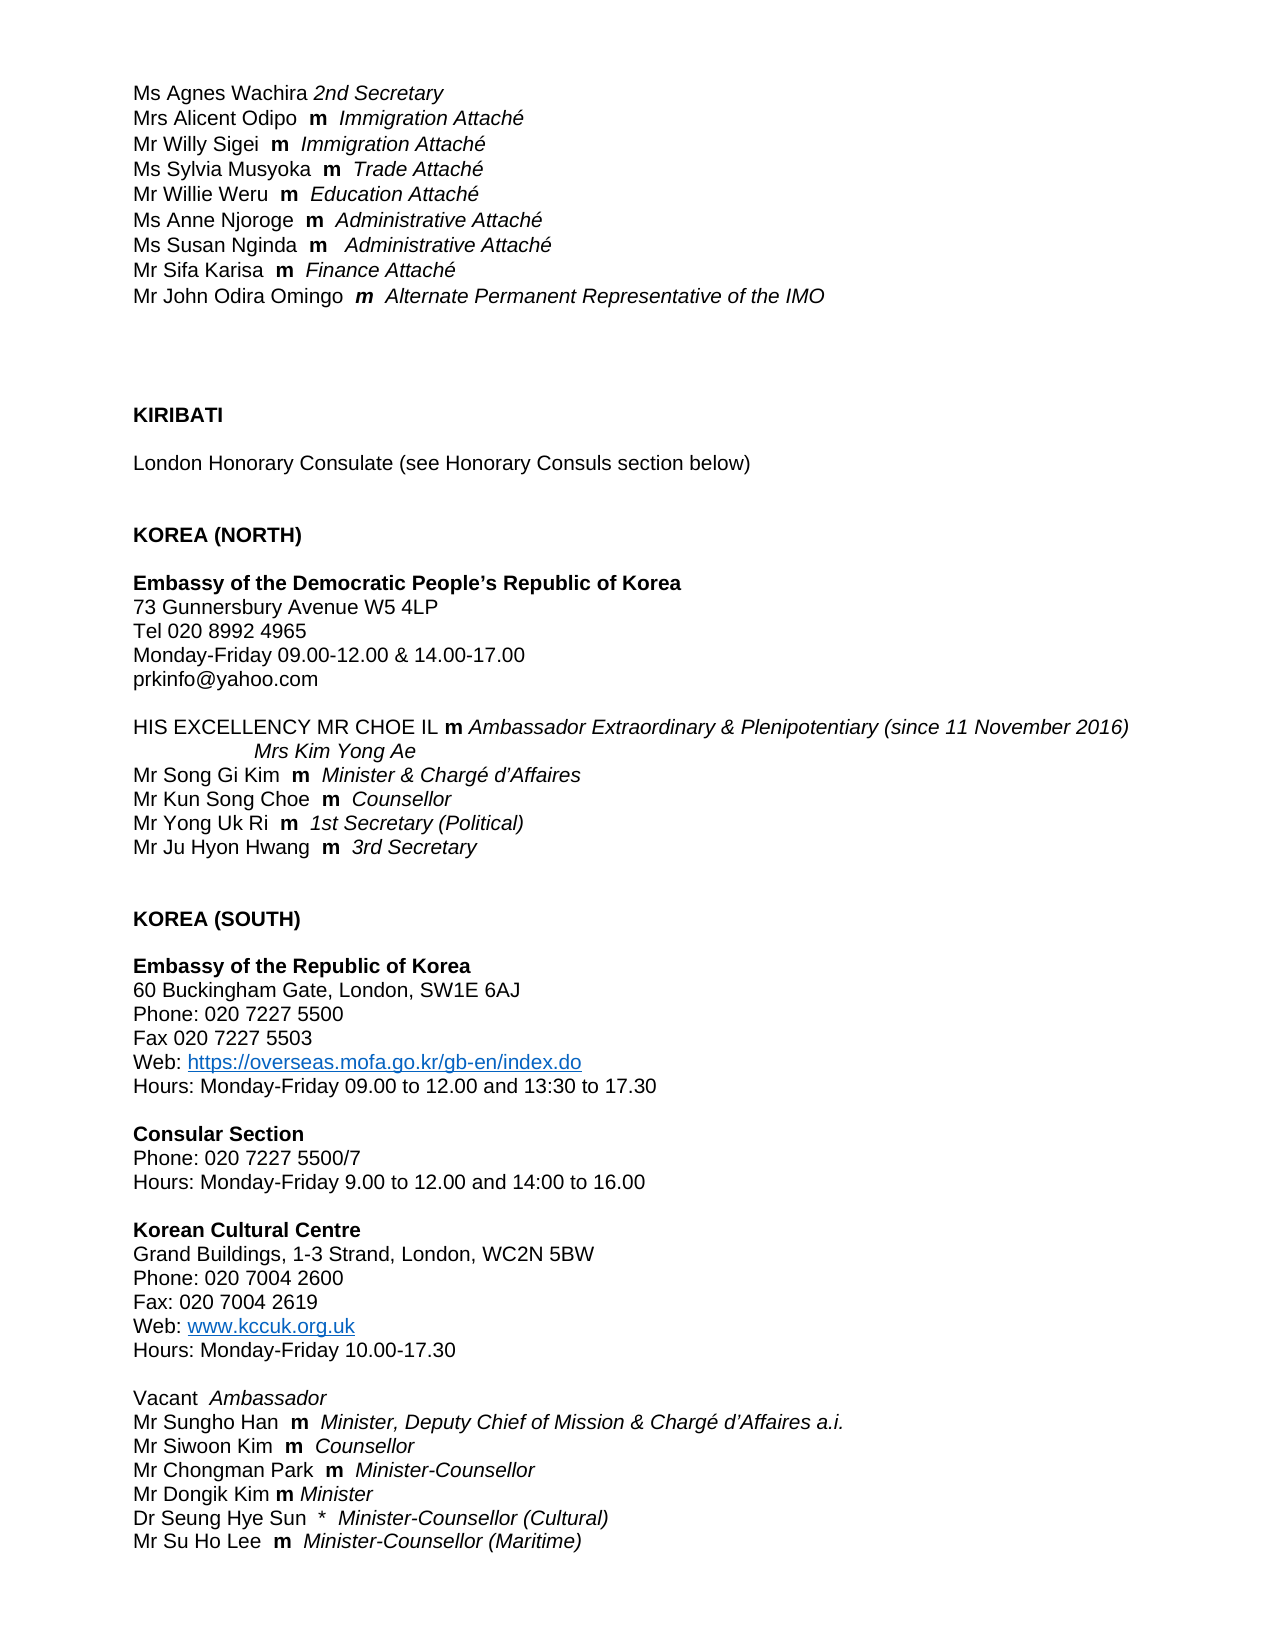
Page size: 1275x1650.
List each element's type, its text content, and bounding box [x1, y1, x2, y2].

text London Honorary Consulate (see Honorary Consuls section below) [133, 451, 1181, 475]
text Mrs Kim Yong Ae [133, 739, 1181, 763]
text 60 Buckingham Gate, London, SW1E 6AJ [133, 978, 1181, 1002]
text Mr Song Gi Kim m Minister & Chargé d’Affaires [133, 763, 1181, 787]
text Mr Willy Sigei m Immigration Attaché [133, 132, 1181, 156]
text Ms Sylvia Musyoka m Trade Attaché [133, 157, 1181, 181]
text Fax: 020 7004 2619 [133, 1290, 1181, 1314]
text Dr Seung Hye Sun * Minister-Counsellor (Cultural) [133, 1505, 1181, 1529]
text Grand Buildings, 1-3 Strand, London, WC2N 5BW [133, 1242, 1181, 1266]
subtitle KIRIBATI [133, 403, 1181, 427]
text KOREA (NORTH) [133, 523, 1181, 547]
text Phone: 020 7227 5500/7 [133, 1146, 1181, 1170]
text Hours: Monday-Friday 09.00 to 12.00 and 13:30 to 17.30 [133, 1074, 1181, 1098]
text Vacant Ambassador [133, 1386, 1181, 1409]
text Fax 020 7227 5503 [133, 1026, 1181, 1050]
text prkinfo@yahoo.com [133, 667, 1181, 691]
text Mr Sungho Han m Minister, Deputy Chief of Mission & Chargé d’Affaires a.i. [133, 1409, 1181, 1433]
text Ms Anne Njoroge m Administrative Attaché [133, 207, 1181, 231]
text Mr Kun Song Choe m Counsellor [133, 787, 1181, 811]
text Mr Siwoon Kim m Counsellor [133, 1433, 1181, 1457]
text Web: www.kccuk.org.uk [133, 1314, 1181, 1338]
text Korean Cultural Centre [133, 1218, 1181, 1242]
text Hours: Monday-Friday 9.00 to 12.00 and 14:00 to 16.00 [133, 1170, 1181, 1194]
text Mrs Alicent Odipo m Immigration Attaché [133, 106, 1181, 130]
text Mr Willie Weru m Education Attaché [133, 182, 1181, 206]
text Phone: 020 7227 5500 [133, 1002, 1181, 1026]
text Hours: Monday-Friday 10.00-17.30 [133, 1338, 1181, 1362]
text Monday-Friday 09.00-12.00 & 14.00-17.00 [133, 643, 1181, 667]
text 73 Gunnersbury Avenue W5 4LP [133, 595, 1181, 619]
text Mr John Odira Omingo m Alternate Permanent Representative of the IMO [133, 283, 1181, 307]
text Embassy of the Democratic People’s Republic of Korea [133, 571, 1181, 595]
text Mr Chongman Park m Minister-Counsellor [133, 1457, 1181, 1481]
text Mr Yong Uk Ri m 1st Secretary (Political) [133, 811, 1181, 834]
text Phone: 020 7004 2600 [133, 1266, 1181, 1290]
text Mr Ju Hyon Hwang m 3rd Secretary [133, 834, 1181, 858]
text Tel 020 8992 4965 [133, 619, 1181, 643]
text Mr Dongik Kim m Minister [133, 1481, 1181, 1505]
text Mr Su Ho Lee m Minister-Counsellor (Maritime) [133, 1529, 1181, 1553]
text Ms Susan Nginda m Administrative Attaché [133, 233, 1181, 257]
subtitle Embassy of the Republic of Korea [133, 954, 1181, 978]
text Mr Sifa Karisa m Finance Attaché [133, 258, 1181, 282]
text Ms Agnes Wachira 2nd Secretary [133, 81, 1181, 105]
text HIS EXCELLENCY MR CHOE IL m Ambassador Extraordinary & Plenipotentiary (since 11 November 2016) [133, 715, 1181, 739]
text Web: https://overseas.mofa.go.kr/gb-en/index.do [133, 1050, 1181, 1074]
text KOREA (SOUTH) [133, 906, 1181, 930]
text Consular Section [133, 1122, 1181, 1146]
